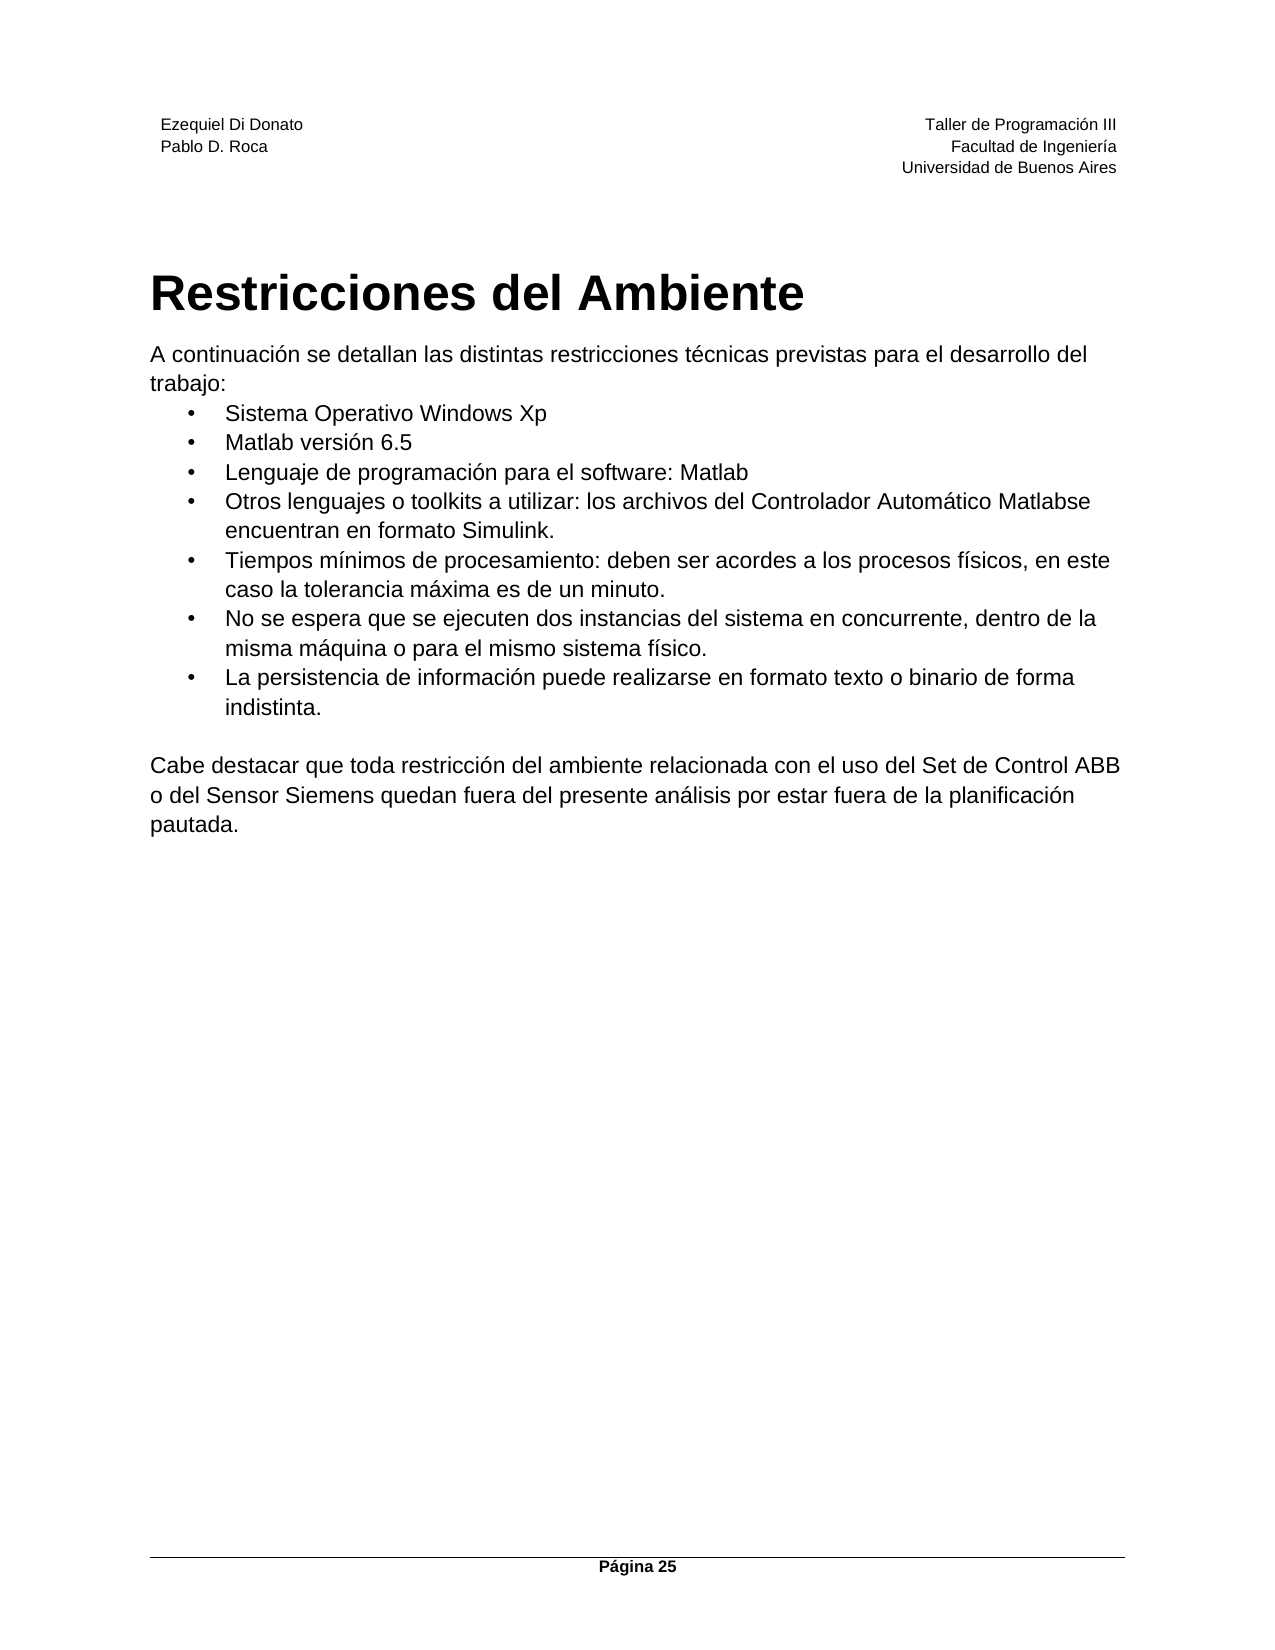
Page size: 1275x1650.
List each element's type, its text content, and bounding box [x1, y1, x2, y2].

list Matlab versión 6.5 [187, 430, 1125, 456]
text A continuación se detallan las distintas restricciones técnicas previstas para el desarrollo del trabajo: [150, 342, 1125, 397]
text Cabe destacar que toda restricción del ambiente relacionada con el uso del Set de Control ABB o del Sensor Siemens quedan fuera del presente análisis por estar fuera de la planificación pautada. [150, 753, 1125, 837]
subtitle Restricciones del Ambiente [150, 265, 1125, 321]
list La persistencia de información puede realizarse en formato texto o binario de forma indistinta. [187, 665, 1125, 720]
list Sistema Operativo Windows Xp [187, 401, 1125, 426]
list Lenguaje de programación para el software: Matlab [187, 459, 1125, 485]
list Tiempos mínimos de procesamiento: deben ser acordes a los procesos físicos, en este caso la tolerancia máxima es de un minuto. [187, 547, 1125, 602]
list Otros lenguajes o toolkits a utilizar: los archivos del Controlador Automático Matlabse encuentran en formato Simulink. [187, 489, 1125, 544]
list No se espera que se ejecuten dos instancias del sistema en concurrente, dentro de la misma máquina o para el mismo sistema físico. [187, 606, 1125, 661]
